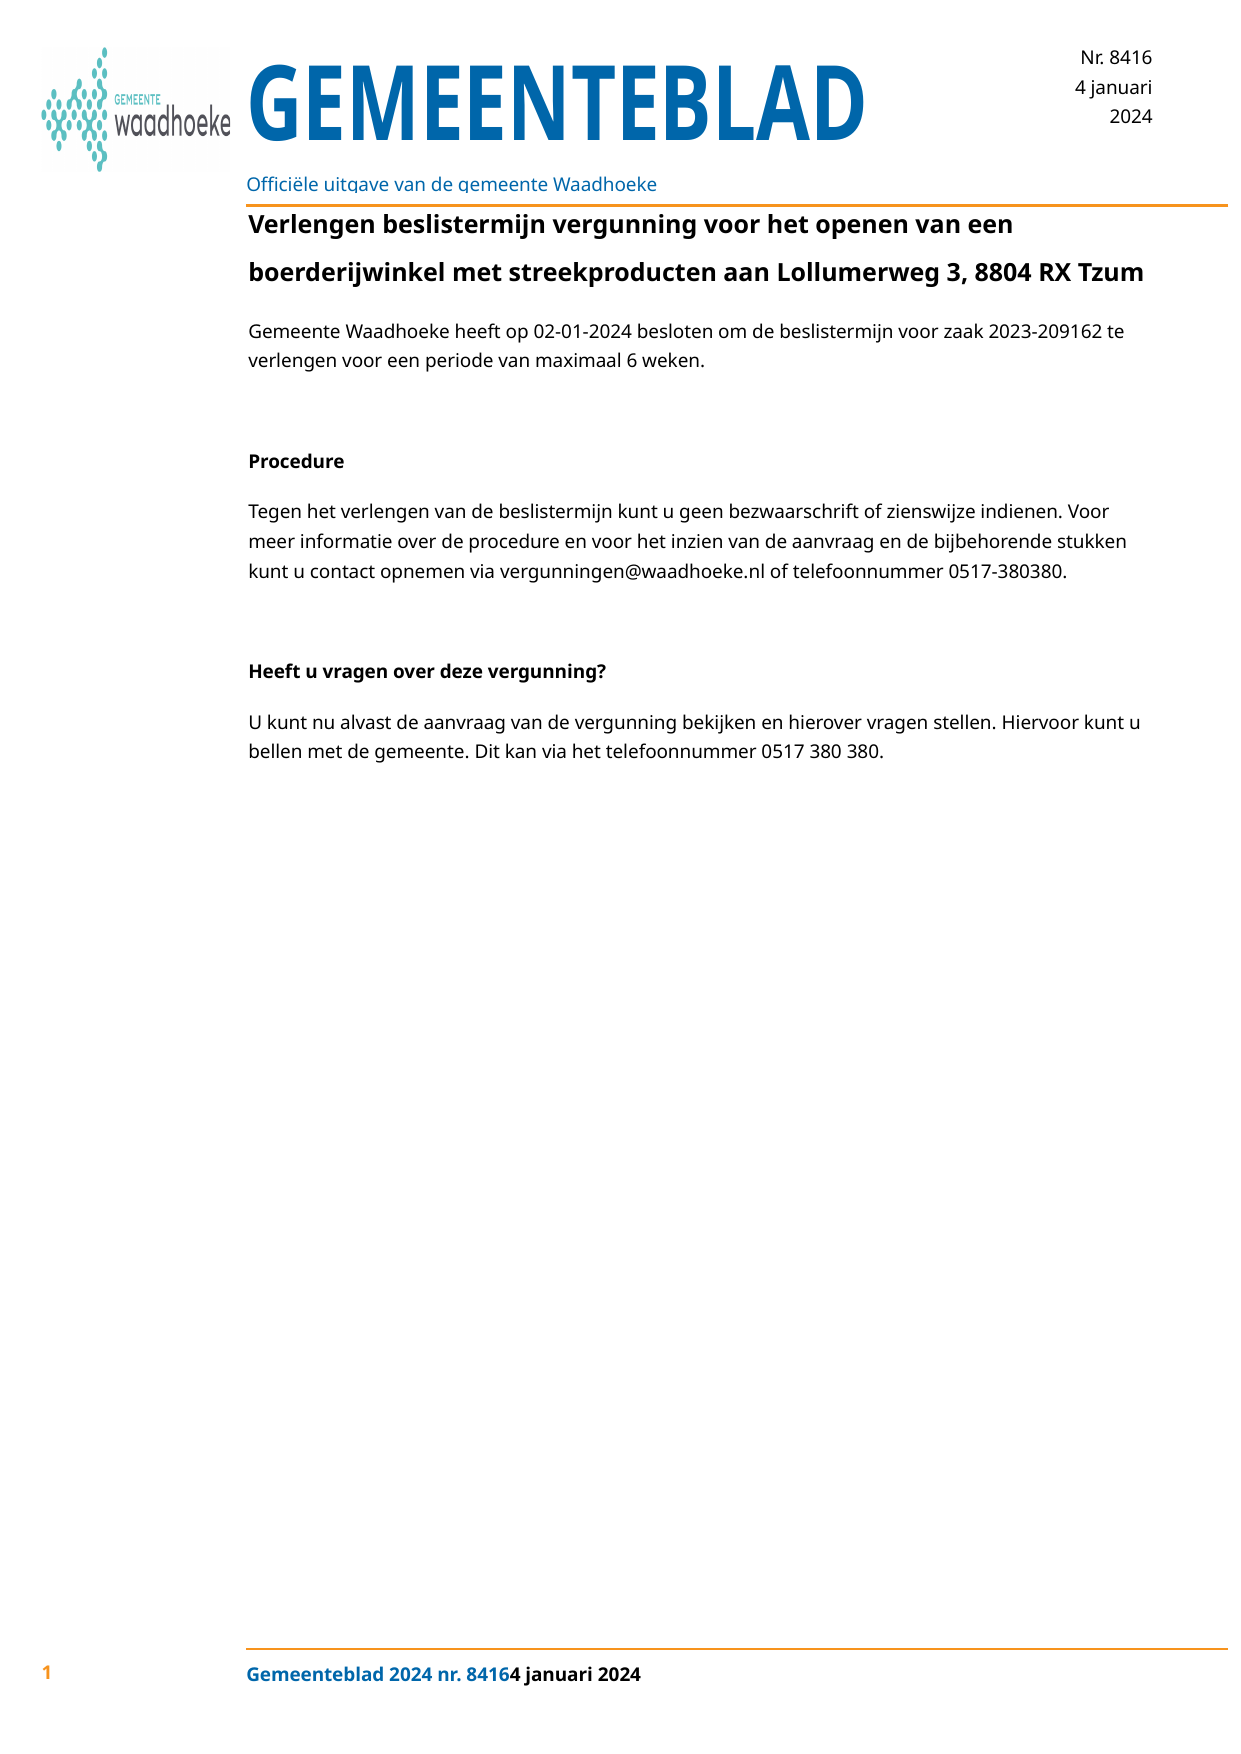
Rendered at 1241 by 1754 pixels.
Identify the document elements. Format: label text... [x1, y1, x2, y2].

text Heeft u vragen over deze vergunning? [248, 659, 1152, 684]
text Tegen het verlengen van de beslistermijn kunt u geen bezwaarschrift of zienswijze indienen. Voor meer informatie over de procedure en voor het inzien van de aanvraag en de bijbehorende stukken kunt u contact opnemen via vergunningen@waadhoeke.nl of telefoonnummer 0517-380380. [248, 499, 1152, 584]
text Verlengen beslistermijn vergunning voor het openen van een boerderijwinkel met streekproducten aan Lollumerweg 3, 8804 RX Tzum [248, 207, 1152, 288]
text Procedure [248, 448, 1152, 474]
picture [41, 47, 231, 172]
text Gemeente Waadhoeke heeft op 02-01-2024 besloten om de beslistermijn voor zaak 2023-209162 te verlengen voor een periode van maximaal 6 weken. [248, 318, 1152, 373]
text U kunt nu alvast de aanvraag van de vergunning bekijken en hierover vragen stellen. Hiervoor kunt u bellen met de gemeente. Dit kan via het telefoonnummer 0517 380 380. [248, 709, 1152, 764]
